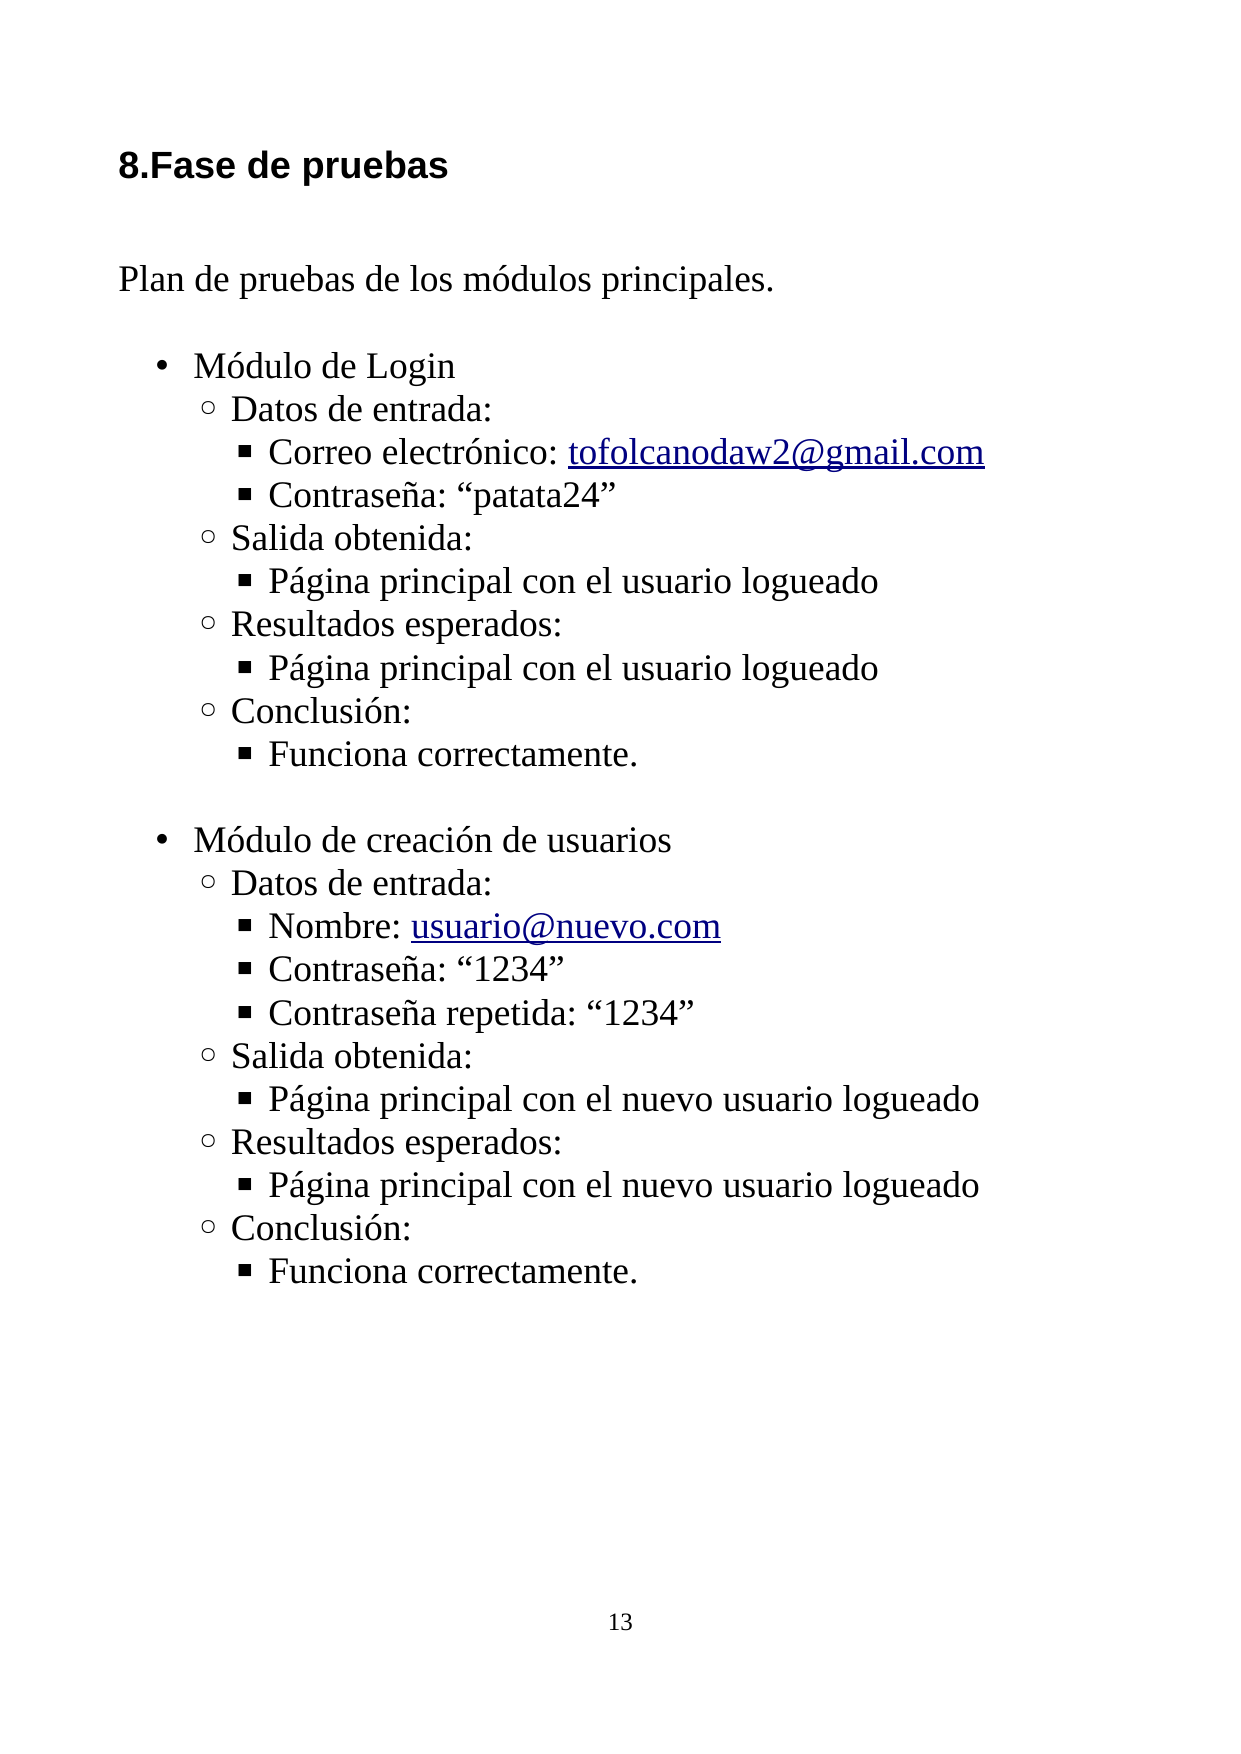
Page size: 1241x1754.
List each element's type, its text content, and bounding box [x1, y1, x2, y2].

list Nombre: usuario@nuevo.com [231, 904, 1122, 947]
list Datos de entrada: [193, 861, 1122, 904]
list Módulo de creación de usuarios [156, 817, 1122, 861]
list Funciona correctamente. [231, 1249, 1122, 1292]
list Contraseña: “patata24” [231, 472, 1122, 516]
list Página principal con el nuevo usuario logueado [231, 1076, 1122, 1119]
list Salida obtenida: [193, 1033, 1122, 1076]
list Página principal con el usuario logueado [231, 645, 1122, 688]
list Resultados esperados: [193, 1119, 1122, 1162]
list Conclusión: [193, 1206, 1122, 1249]
list Salida obtenida: [193, 516, 1122, 559]
subtitle 8.Fase de pruebas [118, 143, 1122, 187]
list Correo electrónico: tofolcanodaw2@gmail.com [231, 429, 1122, 472]
list Conclusión: [193, 688, 1122, 731]
list Página principal con el usuario logueado [231, 559, 1122, 602]
list Contraseña repetida: “1234” [231, 990, 1122, 1033]
text Plan de pruebas de los módulos principales. [118, 257, 1122, 300]
list Resultados esperados: [193, 602, 1122, 645]
list Funciona correctamente. [231, 731, 1122, 774]
list Página principal con el nuevo usuario logueado [231, 1162, 1122, 1206]
list Contraseña: “1234” [231, 947, 1122, 990]
list Datos de entrada: [193, 386, 1122, 429]
list Módulo de Login [156, 343, 1122, 386]
